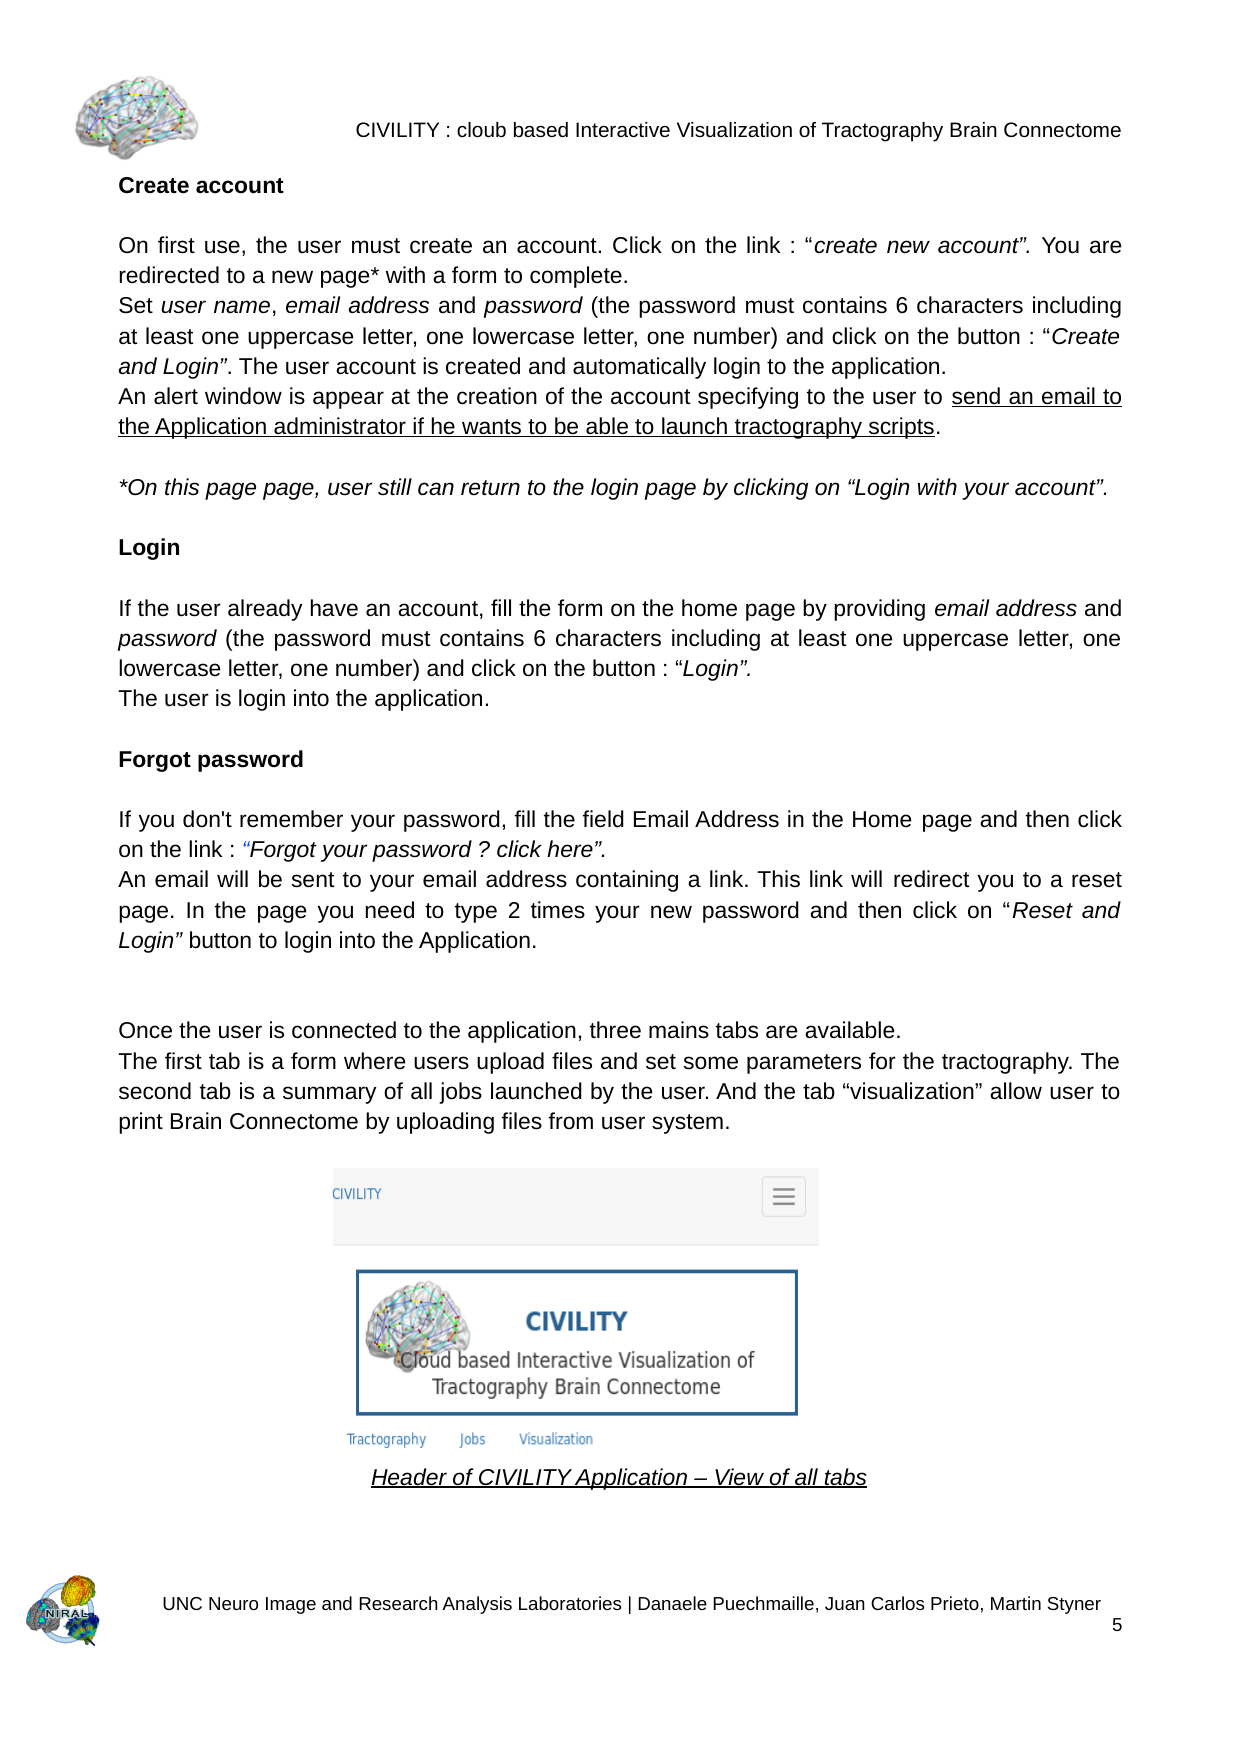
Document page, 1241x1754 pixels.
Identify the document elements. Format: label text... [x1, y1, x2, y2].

picture [17, 1559, 114, 1663]
text The user is login into the application. [118, 685, 1122, 711]
text Create account [118, 172, 1122, 198]
text Set user name, email address and password (the password must contains 6 characters including at least one uppercase letter, one lowercase letter, one number) and click on the button : “Create and Login”. The user account is created and automatically login to the application. [118, 292, 1122, 379]
picture [332, 1168, 820, 1460]
text If the user already have an account, fill the form on the home page by providing email address and password (the password must contains 6 characters including at least one uppercase letter, one lowercase letter, one number) and click on the button : “Login”. [118, 594, 1122, 681]
text On first use, the user must create an account. Click on the link : “create new account”. You are redirected to a new page* with a form to complete. [118, 232, 1122, 288]
text Once the user is connected to the application, three mains tabs are available. [118, 1017, 1122, 1044]
text Login [118, 534, 1122, 560]
text Header of CIVILITY Application – View of all tabs [118, 1460, 1122, 1490]
text *On this page page, user still can return to the login page by clicking on “Login with your account”. [118, 474, 1122, 500]
text If you don't remember your password, fill the field Email Address in the Home page and then click on the link : “Forgot your password ? click here”. [118, 806, 1122, 862]
text An alert window is appear at the creation of the account specifying to the user to send an email to the Application administrator if he wants to be able to launch tractography scripts. [118, 383, 1122, 439]
text Forgot password [118, 746, 1122, 772]
text An email will be sent to your email address containing a link. This link will redirect you to a reset page. In the page you need to type 2 times your new password and then click on “Reset and Login” button to login into the Application. [118, 866, 1122, 953]
picture [68, 69, 203, 165]
text The first tab is a form where users upload files and set some parameters for the tractography. The second tab is a summary of all jobs launched by the user. And the tab “visualization” allow user to print Brain Connectome by uploading files from user system. [118, 1048, 1122, 1134]
